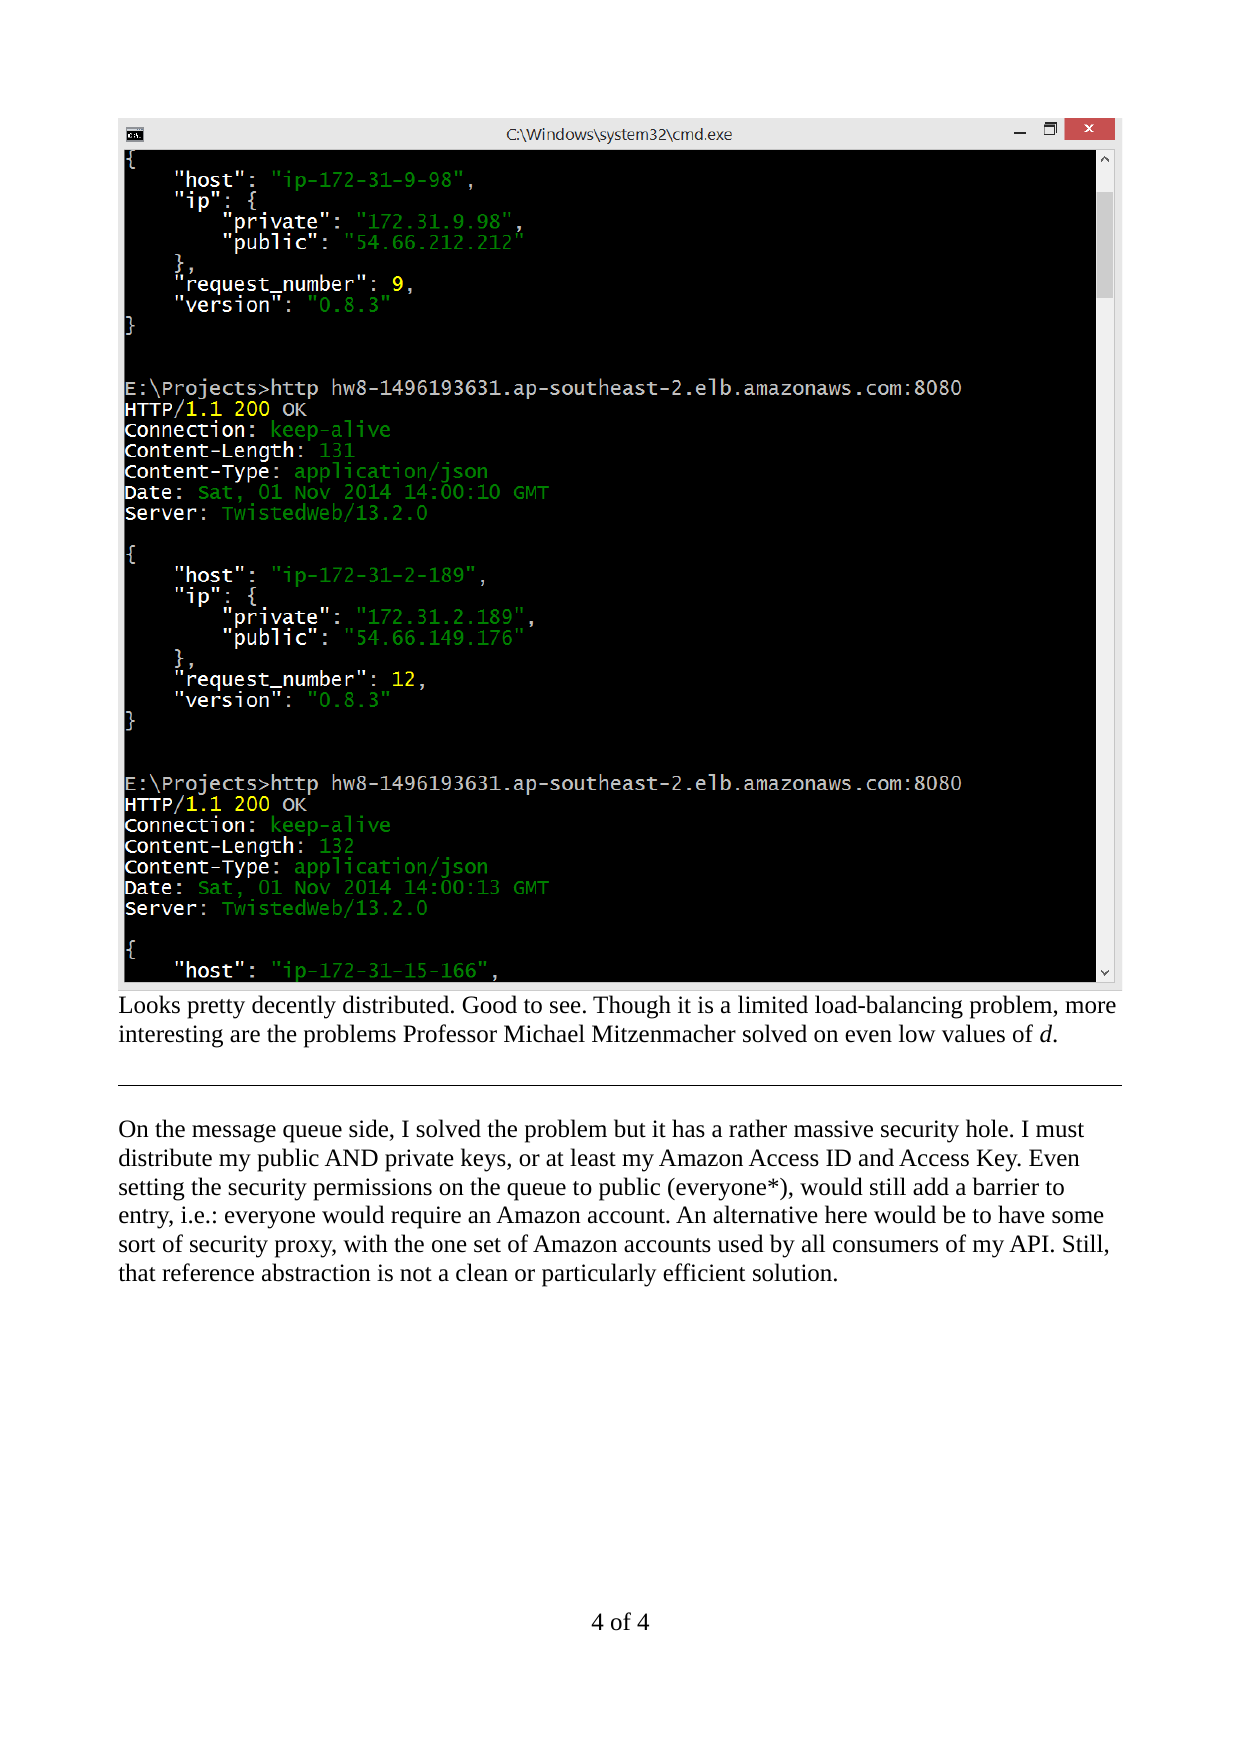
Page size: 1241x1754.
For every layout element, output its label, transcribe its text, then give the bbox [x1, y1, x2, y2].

picture [118, 118, 1123, 991]
text On the message queue side, I solved the problem but it has a rather massive security hole. I must distribute my public AND private keys, or at least my Amazon Access ID and Access Key. Even setting the security permissions on the queue to public (everyone*), would still add a barrier to entry, i.e.: everyone would require an Amazon account. An alternative here would be to have some sort of security proxy, with the one set of Amazon accounts used by all consumers of my API. Still, that reference abstraction is not a clean or particularly efficient solution. [118, 1114, 1122, 1287]
text Looks pretty decently distributed. Good to see. Though it is a limited load-balancing problem, more interesting are the problems Professor Michael Mitzenmacher solved on even low values of d. [118, 991, 1122, 1048]
